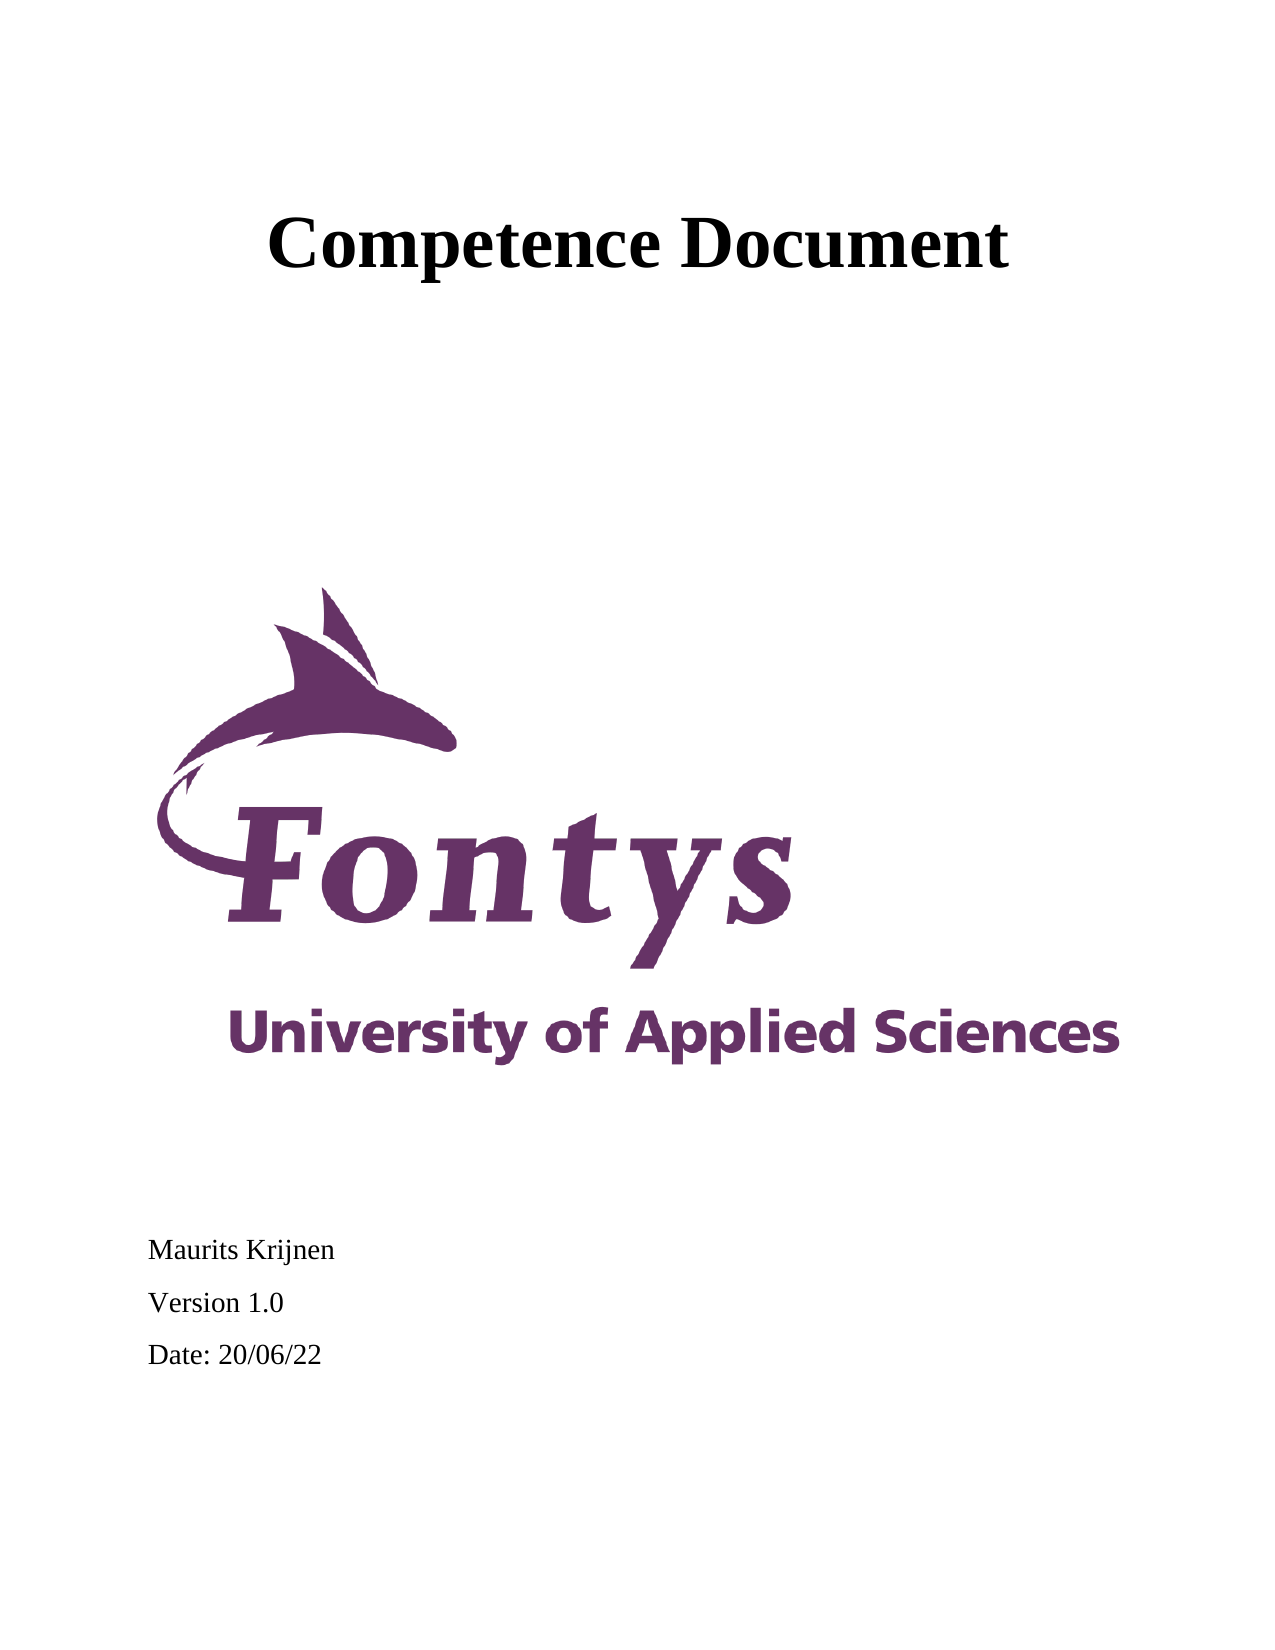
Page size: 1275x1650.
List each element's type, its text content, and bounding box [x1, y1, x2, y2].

text Competence Document [148, 198, 1127, 284]
text Date: 20/06/22 [148, 1337, 1127, 1371]
text Version 1.0 [148, 1285, 1127, 1318]
picture [147, 577, 1128, 1073]
text Maurits Krijnen [148, 1232, 1127, 1266]
